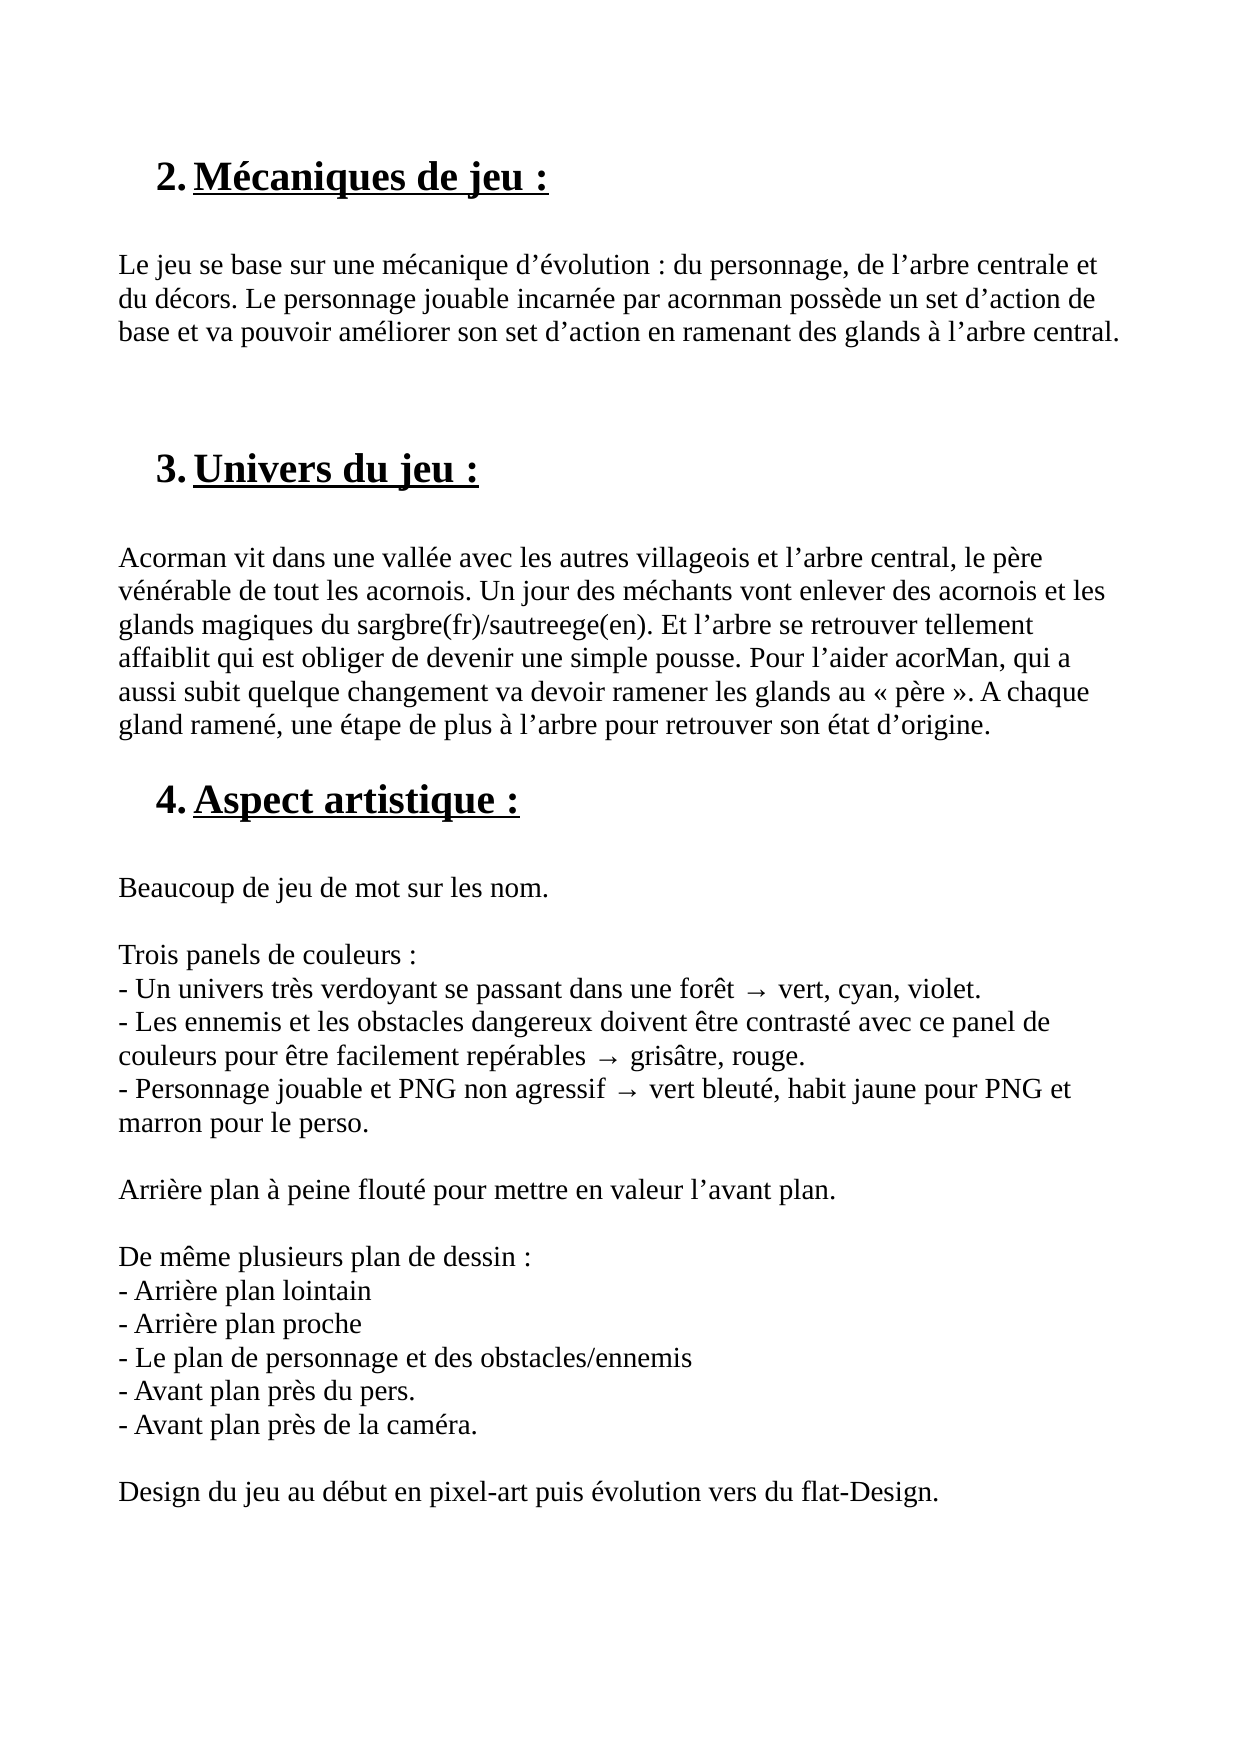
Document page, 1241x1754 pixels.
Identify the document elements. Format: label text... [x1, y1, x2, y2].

text Beaucoup de jeu de mot sur les nom. [118, 870, 1122, 904]
list Aspect artistique : [156, 774, 1122, 822]
text Trois panels de couleurs : [118, 937, 1122, 971]
list Univers du jeu : [156, 444, 1122, 492]
text - Arrière plan proche [118, 1306, 1122, 1340]
text - Personnage jouable et PNG non agressif → vert bleuté, habit jaune pour PNG et marron pour le perso. [118, 1072, 1122, 1139]
text Acorman vit dans une vallée avec les autres villageois et l’arbre central, le père vénérable de tout les acornois. Un jour des méchants vont enlever des acornois et les glands magiques du sargbre(fr)/sautreege(en). Et l’arbre se retrouver tellement affaiblit qui est obliger de devenir une simple pousse. Pour l’aider acorMan, qui a aussi subit quelque changement va devoir ramener les glands au « père ». A chaque gland ramené, une étape de plus à l’arbre pour retrouver son état d’origine. [118, 540, 1122, 741]
text - Avant plan près du pers. [118, 1373, 1122, 1407]
text - Le plan de personnage et des obstacles/ennemis [118, 1340, 1122, 1373]
text Design du jeu au début en pixel-art puis évolution vers du flat-Design. [118, 1474, 1122, 1508]
text Arrière plan à peine flouté pour mettre en valeur l’avant plan. [118, 1172, 1122, 1206]
text Le jeu se base sur une mécanique d’évolution : du personnage, de l’arbre centrale et du décors. Le personnage jouable incarnée par acornman possède un set d’action de base et va pouvoir améliorer son set d’action en ramenant des glands à l’arbre central. [118, 247, 1122, 348]
text De même plusieurs plan de dessin : [118, 1239, 1122, 1273]
text - Les ennemis et les obstacles dangereux doivent être contrasté avec ce panel de couleurs pour être facilement repérables → grisâtre, rouge. [118, 1004, 1122, 1072]
text - Un univers très verdoyant se passant dans une forêt → vert, cyan, violet. [118, 971, 1122, 1004]
text - Arrière plan lointain [118, 1273, 1122, 1306]
text - Avant plan près de la caméra. [118, 1407, 1122, 1441]
list Mécaniques de jeu : [156, 152, 1122, 199]
